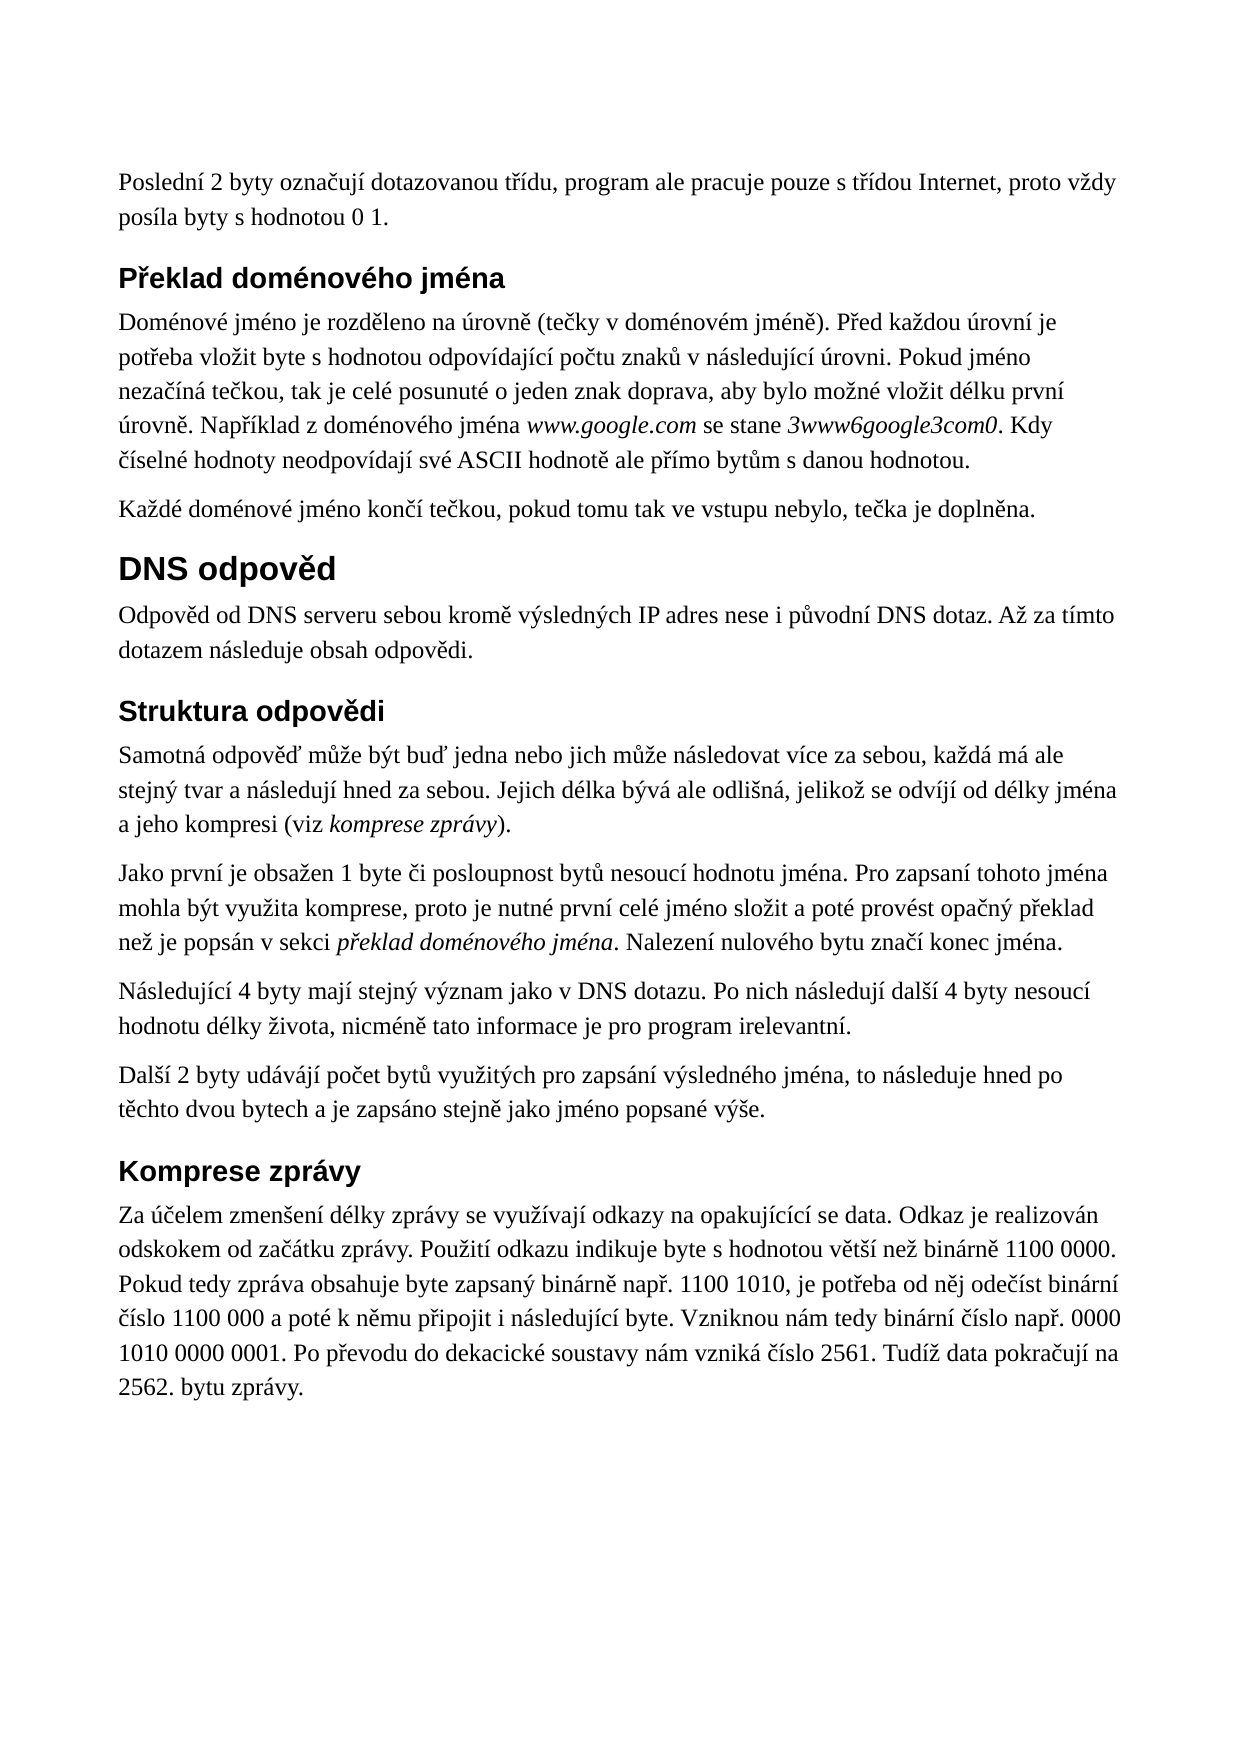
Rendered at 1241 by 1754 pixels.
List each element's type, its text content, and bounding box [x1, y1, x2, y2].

subtitle Překlad doménového jména [118, 261, 1122, 295]
text Poslední 2 byty označují dotazovanou třídu, program ale pracuje pouze s třídou Internet, proto vždy posíla byty s hodnotou 0 1. [118, 167, 1122, 230]
text Doménové jméno je rozděleno na úrovně (tečky v doménovém jméně). Před každou úrovní je potřeba vložit byte s hodnotou odpovídající počtu znaků v následující úrovni. Pokud jméno nezačíná tečkou, tak je celé posunuté o jeden znak doprava, aby bylo možné vložit délku první úrovně. Například z doménového jména www.google.com se stane 3www6google3com0. Kdy číselné hodnoty neodpovídají své ASCII hodnotě ale přímo bytům s danou hodnotou. [118, 307, 1122, 474]
text Jako první je obsažen 1 byte či posloupnost bytů nesoucí hodnotu jména. Pro zapsaní tohoto jména mohla být využita komprese, proto je nutné první celé jméno složit a poté provést opačný překlad než je popsán v sekci překlad doménového jména. Nalezení nulového bytu značí konec jména. [118, 858, 1122, 956]
subtitle Komprese zprávy [118, 1154, 1122, 1187]
text Odpověd od DNS serveru sebou kromě výsledných IP adres nese i původní DNS dotaz. Až za tímto dotazem následuje obsah odpovědi. [118, 600, 1122, 664]
text Samotná odpověď může být buď jedna nebo jich může následovat více za sebou, každá má ale stejný tvar a následují hned za sebou. Jejich délka bývá ale odlišná, jelikož se odvíjí od délky jména a jeho kompresi (viz komprese zprávy). [118, 740, 1122, 838]
subtitle Struktura odpovědi [118, 694, 1122, 728]
text Další 2 byty udávájí počet bytů využitých pro zapsání výsledného jména, to následuje hned po těchto dvou bytech a je zapsáno stejně jako jméno popsané výše. [118, 1060, 1122, 1123]
text Každé doménové jméno končí tečkou, pokud tomu tak ve vstupu nebylo, tečka je doplněna. [118, 494, 1122, 523]
subtitle DNS odpověd [118, 549, 1122, 588]
text Následující 4 byty mají stejný význam jako v DNS dotazu. Po nich následují další 4 byty nesoucí hodnotu délky života, nicméně tato informace je pro program irelevantní. [118, 976, 1122, 1040]
text Za účelem zmenšení délky zprávy se využívají odkazy na opakujícící se data. Odkaz je realizován odskokem od začátku zprávy. Použití odkazu indikuje byte s hodnotou větší než binárně 1100 0000. Pokud tedy zpráva obsahuje byte zapsaný binárně např. 1100 1010, je potřeba od něj odečíst binární číslo 1100 000 a poté k němu připojit i následující byte. Vzniknou nám tedy binární číslo např. 0000 1010 0000 0001. Po převodu do dekacické soustavy nám vzniká číslo 2561. Tudíž data pokračují na 2562. bytu zprávy. [118, 1200, 1122, 1401]
